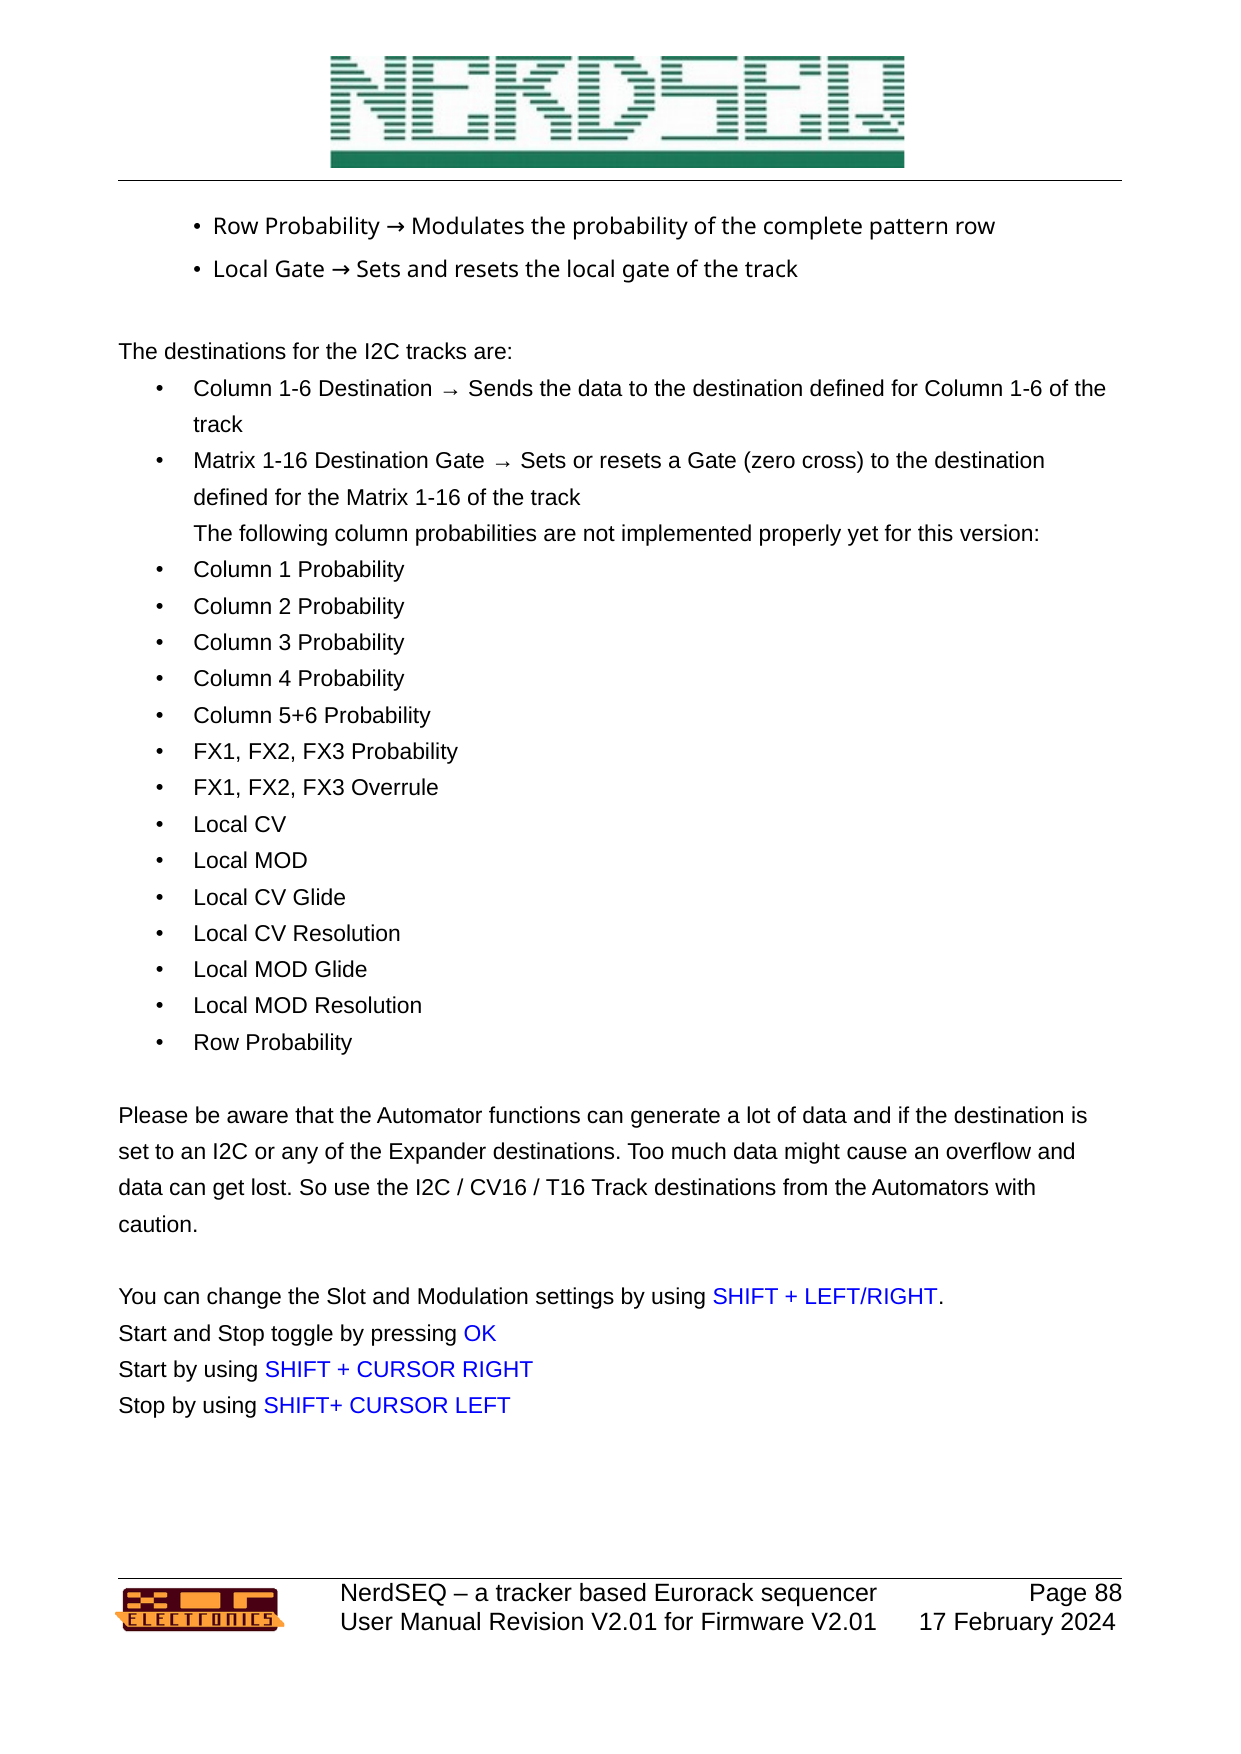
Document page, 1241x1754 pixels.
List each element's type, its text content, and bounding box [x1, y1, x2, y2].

list Column 1-6 Destination → Sends the data to the destination defined for Column 1-6 of the track [156, 374, 1122, 437]
list FX1, FX2, FX3 Overrule [156, 774, 1122, 801]
picture [115, 1584, 285, 1634]
list Local MOD Resolution [156, 992, 1122, 1019]
list Column 1 Probability [156, 556, 1122, 583]
list FX1, FX2, FX3 Probability [156, 738, 1122, 764]
list Local CV Glide [156, 883, 1122, 910]
text Start and Stop toggle by pressing OK [118, 1320, 1122, 1346]
text • Local Gate → Sets and resets the local gate of the track [193, 253, 1122, 284]
text You can change the Slot and Modulation settings by using SHIFT + LEFT/RIGHT. [118, 1283, 1122, 1310]
text Stop by using SHIFT+ CURSOR LEFT [118, 1392, 1122, 1419]
picture [330, 56, 905, 168]
list Column 4 Probability [156, 665, 1122, 692]
list Column 3 Probability [156, 629, 1122, 655]
list Matrix 1-16 Destination Gate → Sets or resets a Gate (zero cross) to the destination defined for the Matrix 1-16 of the track [156, 447, 1122, 510]
list Local CV [156, 811, 1122, 837]
list Column 5+6 Probability [156, 702, 1122, 728]
list Local MOD Glide [156, 956, 1122, 982]
list Column 2 Probability [156, 593, 1122, 619]
list Row Probability [156, 1029, 1122, 1055]
list Local MOD [156, 847, 1122, 873]
text • Row Probability → Modulates the probability of the complete pattern row [193, 209, 1122, 241]
text The destinations for the I2C tracks are: [118, 338, 1122, 364]
text Please be aware that the Automator functions can generate a lot of data and if the destination is set to an I2C or any of the Expander destinations. Too much data might cause an overflow and data can get lost. So use the I2C / CV16 / T16 Track destinations from the Automators with caution. [118, 1102, 1122, 1237]
list The following column probabilities are not implemented properly yet for this version: [156, 520, 1122, 546]
text Start by using SHIFT + CURSOR RIGHT [118, 1356, 1122, 1382]
list Local CV Resolution [156, 920, 1122, 946]
